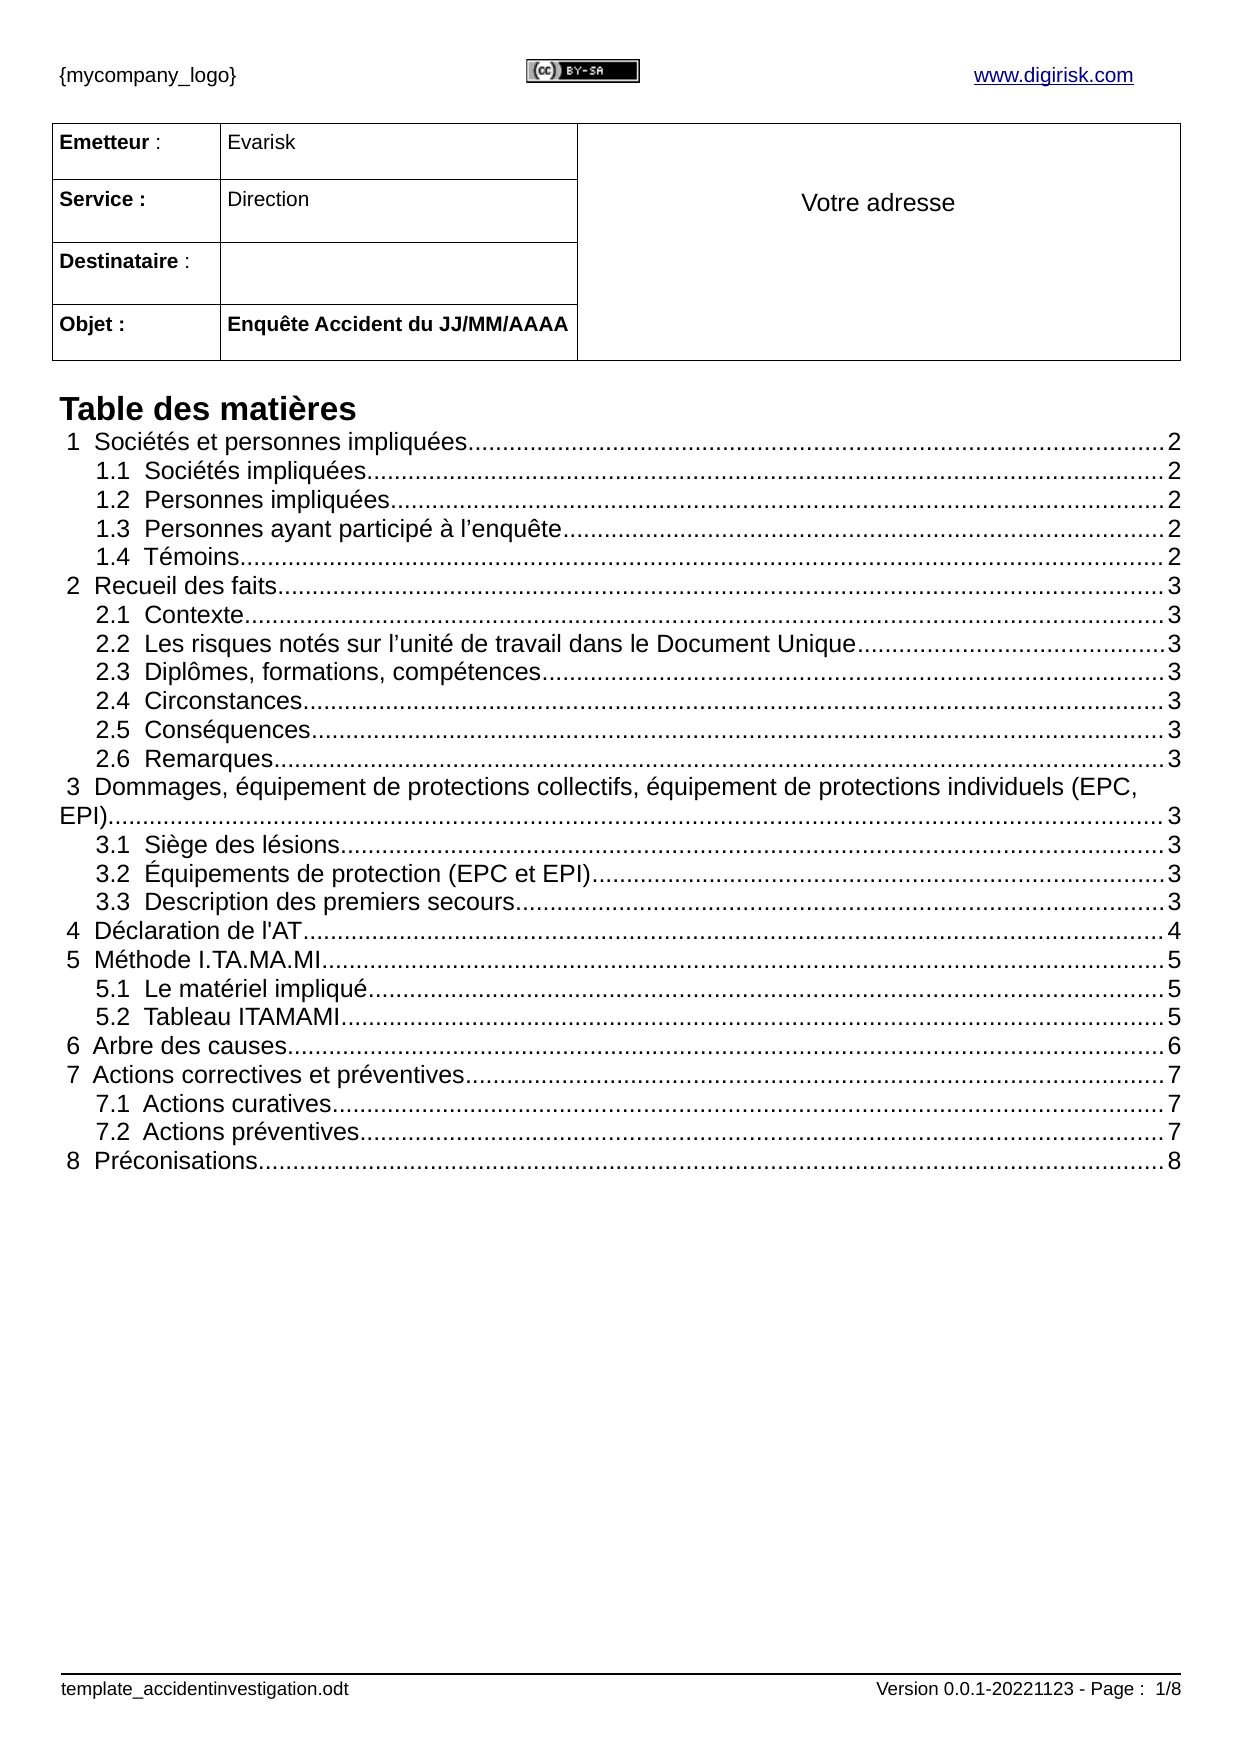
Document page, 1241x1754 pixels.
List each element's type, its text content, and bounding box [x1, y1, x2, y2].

text 7 Actions correctives et préventives 7 [59, 1060, 1181, 1089]
text 4 Déclaration de l'AT 4 [59, 916, 1181, 945]
table_cell Direction [221, 180, 577, 242]
text 2 Recueil des faits 3 [59, 571, 1181, 600]
text 1.2 Personnes impliquées 2 [88, 485, 1181, 514]
text 1.4 Témoins 2 [88, 542, 1181, 571]
table_header Votre adresse [578, 124, 1180, 360]
table_cell Objet : [53, 305, 220, 360]
text 2.1 Contexte 3 [88, 600, 1181, 629]
text 2.3 Diplômes, formations, compétences 3 [88, 657, 1181, 686]
text 1 Sociétés et personnes impliquées 2 [59, 427, 1181, 456]
text 2.2 Les risques notés sur l’unité de travail dans le Document Unique 3 [88, 629, 1181, 657]
text 2.6 Remarques 3 [88, 744, 1181, 772]
text 1.3 Personnes ayant participé à l’enquête 2 [88, 514, 1181, 542]
text 3.2 Équipements de protection (EPC et EPI) 3 [88, 859, 1181, 887]
text 1.1 Sociétés impliquées 2 [88, 456, 1181, 485]
text 8 Préconisations 8 [59, 1146, 1181, 1175]
table_cell Service : [53, 180, 220, 242]
text 7.2 Actions préventives 7 [88, 1117, 1181, 1146]
text 5.1 Le matériel impliqué 5 [88, 974, 1181, 1002]
text 2.4 Circonstances 3 [88, 686, 1181, 715]
text 2.5 Conséquences 3 [88, 715, 1181, 744]
text 3.3 Description des premiers secours 3 [88, 887, 1181, 916]
text 7.1 Actions curatives 7 [88, 1089, 1181, 1117]
text 6 Arbre des causes 6 [59, 1031, 1181, 1060]
text 3 Dommages, équipement de protections collectifs, équipement de protections individuels (EPC, EPI) 3 [59, 772, 1181, 830]
text 3.1 Siège des lésions 3 [88, 830, 1181, 859]
text 5.2 Tableau ITAMAMI 5 [88, 1002, 1181, 1031]
subtitle Table des matières [59, 389, 1181, 427]
table_cell [221, 243, 577, 304]
picture [526, 59, 640, 83]
table_cell Destinataire : [53, 243, 220, 304]
text 5 Méthode I.TA.MA.MI 5 [59, 945, 1181, 974]
table_header Emetteur : [53, 124, 220, 179]
table_cell Enquête Accident du JJ/MM/AAAA [221, 305, 577, 360]
table_header Evarisk [221, 124, 577, 179]
